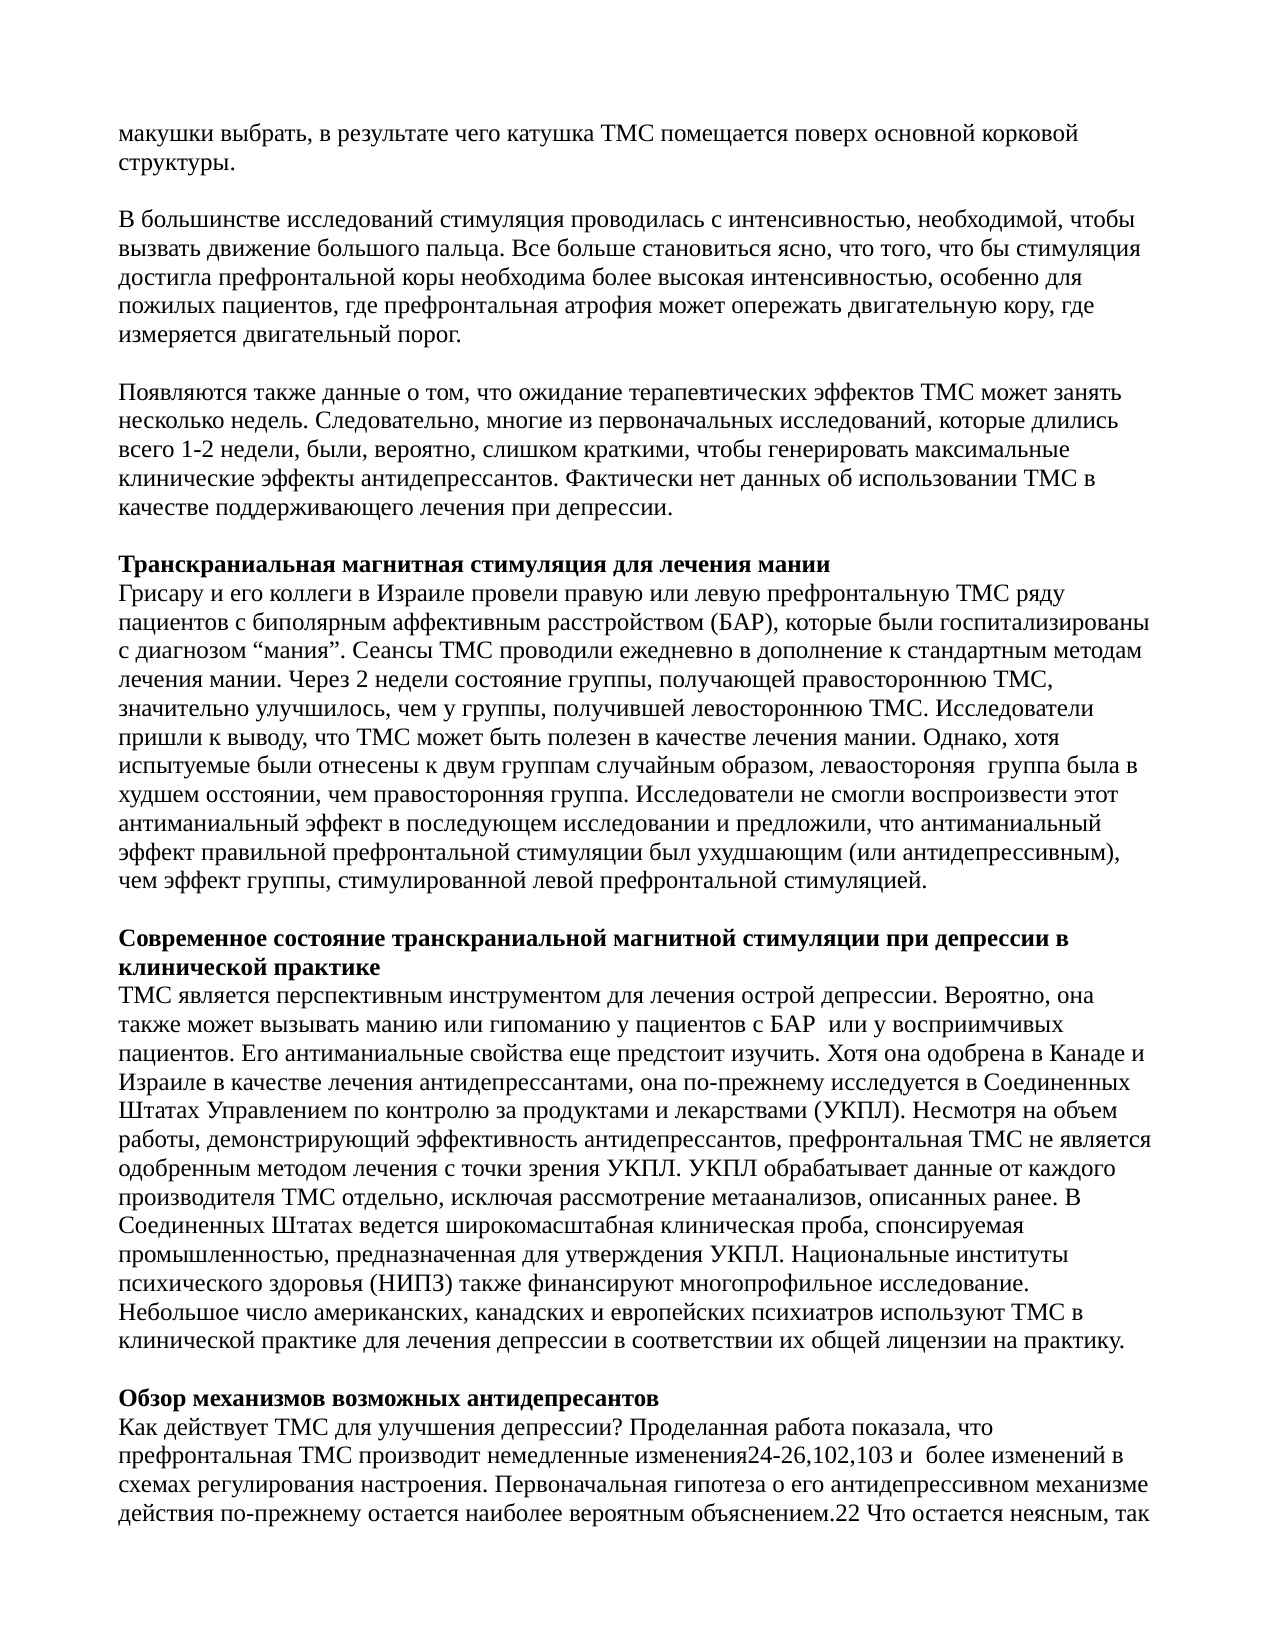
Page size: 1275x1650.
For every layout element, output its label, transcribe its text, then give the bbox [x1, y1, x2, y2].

text Грисару и его коллеги в Израиле провели правую или левую префронтальную ТМС ряду пациентов с биполярным аффективным расстройством (БАР), которые были госпитализированы с диагнозом “мания”. Сеансы ТМС проводили ежедневно в дополнение к стандартным методам лечения мании. Через 2 недели состояние группы, получающей правостороннюю ТМС, значительно улучшилось, чем у группы, получившей левостороннюю ТМС. Исследователи пришли к выводу, что TMС может быть полезен в качестве лечения мании. Однако, хотя испытуемые были отнесены к двум группам случайным образом, леваостороняя группа была в худшем осстоянии, чем правосторонняя группа. Исследователи не смогли воспроизвести этот антиманиальный эффект в последующем исследовании и предложили, что антиманиальный эффект правильной префронтальной стимуляции был ухудшающим (или антидепрессивным), чем эффект группы, стимулированной левой префронтальной стимуляцией. [118, 578, 1157, 894]
text Как действует TMС для улучшения депрессии? Проделанная работа показала, что префронтальная ТМС производит немедленные изменения24-26,102,103 и более изменений в схемах регулирования настроения. Первоначальная гипотеза о его антидепрессивном механизме действия по-прежнему остается наиболее вероятным объяснением.22 Что остается неясным, так [118, 1412, 1157, 1527]
text Современное состояние транскраниальной магнитной стимуляции при депрессии в клинической практике [118, 923, 1157, 981]
text Транскраниальная магнитная стимуляция для лечения мании [118, 549, 1157, 578]
text В большинстве исследований стимуляция проводилась с интенсивностью, необходимой, чтобы вызвать движение большого пальца. Все больше становиться ясно, что того, что бы стимуляция достигла префронтальной коры необходима более высокая интенсивностью, особенно для пожилых пациентов, где префронтальная атрофия может опережать двигательную кору, где измеряется двигательный порог. [118, 204, 1157, 348]
text ТМС является перспективным инструментом для лечения острой депрессии. Вероятно, она также может вызывать манию или гипоманию у пациентов с БАР или у восприимчивых пациентов. Его антиманиальные свойства еще предстоит изучить. Хотя она одобрена в Канаде и Израиле в качестве лечения антидепрессантами, она по-прежнему исследуется в Соединенных Штатах Управлением по контролю за продуктами и лекарствами (УКПЛ). Несмотря на объем работы, демонстрирующий эффективность антидепрессантов, префронтальная ТМС не является одобренным методом лечения с точки зрения УКПЛ. УКПЛ обрабатывает данные от каждого производителя TMС отдельно, исключая рассмотрение метаанализов, описанных ранее. В Соединенных Штатах ведется широкомасштабная клиническая проба, спонсируемая промышленностью, предназначенная для утверждения УКПЛ. Национальные институты психического здоровья (НИПЗ) также финансируют многопрофильное исследование. Небольшое число американских, канадских и европейских психиатров используют TMС в клинической практике для лечения депрессии в соответствии их общей лицензии на практику. [118, 981, 1157, 1354]
text Появляются также данные о том, что ожидание терапевтических эффектов ТМС может занять несколько недель. Следовательно, многие из первоначальных исследований, которые длились всего 1-2 недели, были, вероятно, слишком краткими, чтобы генерировать максимальные клинические эффекты антидепрессантов. Фактически нет данных об использовании ТМС в качестве поддерживающего лечения при депрессии. [118, 377, 1157, 521]
text Обзор механизмов возможных антидепресантов [118, 1383, 1157, 1412]
text макушки выбрать, в результате чего катушка ТМС помещается поверх основной корковой структуры. [118, 118, 1157, 176]
